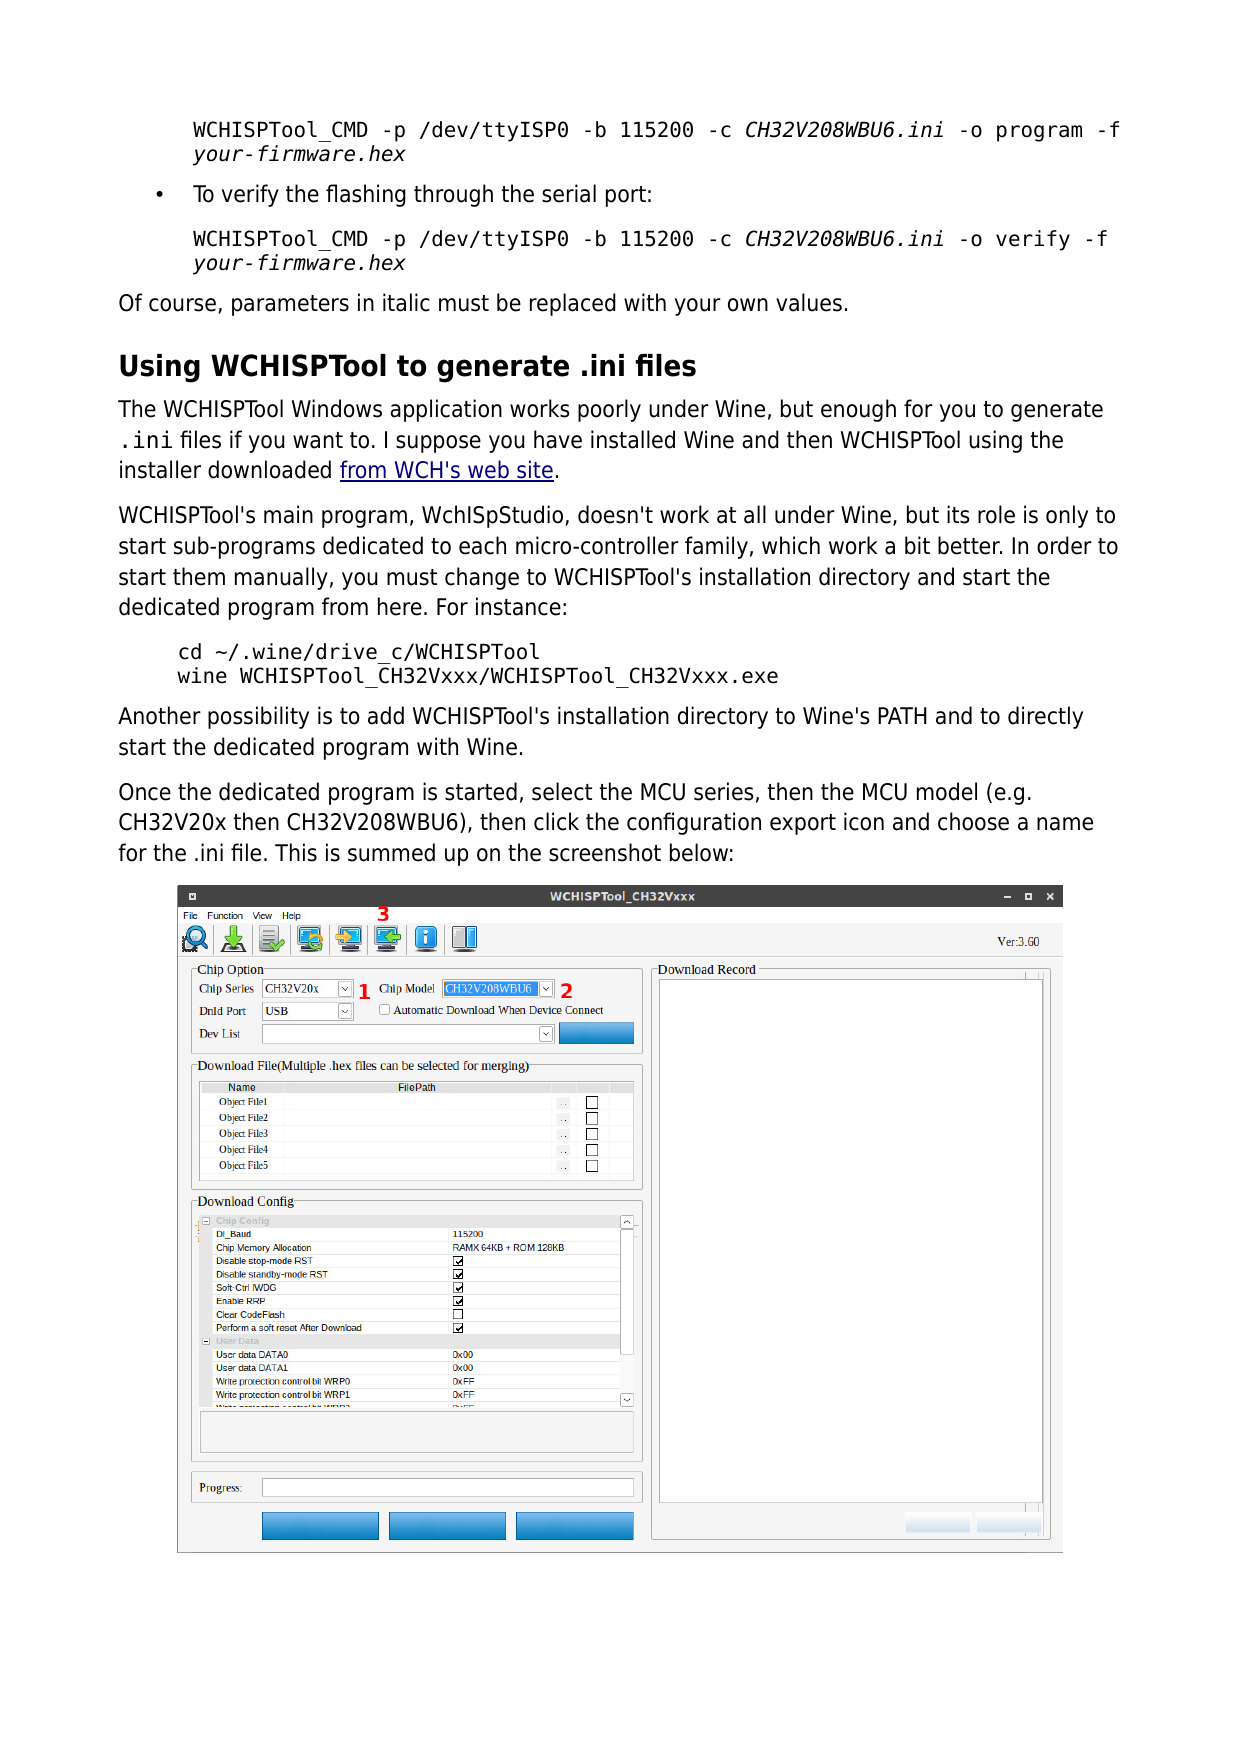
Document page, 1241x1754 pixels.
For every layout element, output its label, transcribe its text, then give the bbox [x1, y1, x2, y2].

text WCHISPTool's main program, WchISpStudio, doesn't work at all under Wine, but its role is only to start sub-programs dedicated to each micro-controller family, which work a bit better. In order to start them manually, you must change to WCHISPTool's installation directory and start the dedicated program from here. For instance: [118, 503, 1122, 621]
list WCHISPTool_CMD -p /dev/ttyISP0 -b 115200 -c CH32V208WBU6.ini -o program -f your-firmware.hex [156, 118, 1122, 167]
text Of course, parameters in italic must be replaced with your own values. [118, 290, 1122, 317]
text The WCHISPTool Windows application works poorly under Wine, but enough for you to generate .ini files if you want to. I suppose you have installed Wine and then WCHISPTool using the installer downloaded from WCH's web site. [118, 396, 1122, 484]
list To verify the flashing through the serial port: [156, 181, 1122, 208]
list WCHISPTool_CMD -p /dev/ttyISP0 -b 115200 -c CH32V208WBU6.ini -o verify -f your-firmware.hex [156, 227, 1122, 275]
text Another possibility is to add WCHISPTool's installation directory to Wine's PATH and to directly start the dedicated program with Wine. [118, 703, 1122, 760]
picture [177, 885, 1063, 1553]
text Once the dedicated program is started, select the MCU series, then the MCU model (e.g. CH32V20x then CH32V208WBU6), then click the configuration export icon and choose a name for the .ini file. This is summed up on the screenshot below: [118, 779, 1122, 867]
subtitle Using WCHISPTool to generate .ini files [118, 350, 1122, 384]
text cd ~/.wine/drive_c/WCHISPTool [177, 640, 1122, 664]
text wine WCHISPTool_CH32Vxxx/WCHISPTool_CH32Vxxx.exe [177, 664, 1122, 688]
